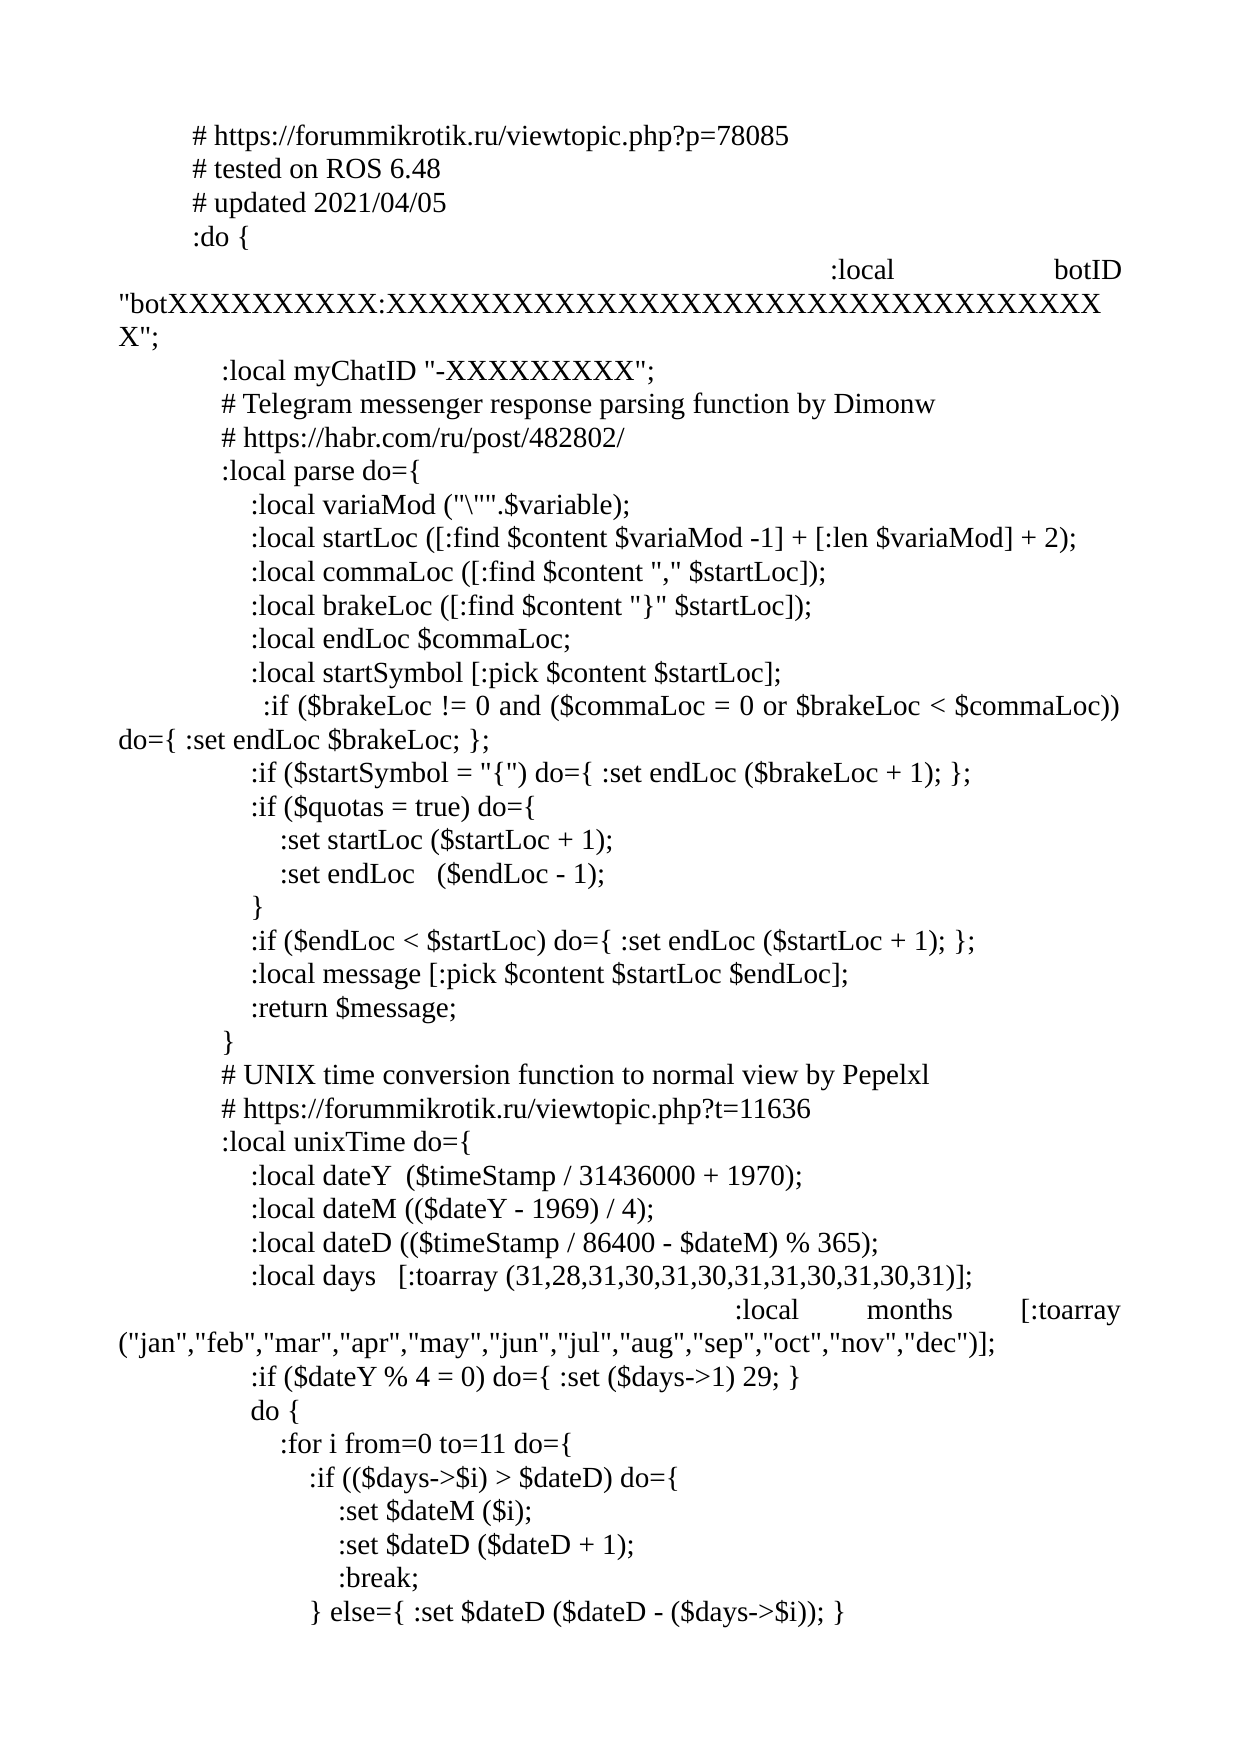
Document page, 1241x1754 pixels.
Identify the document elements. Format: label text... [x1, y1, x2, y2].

text :break; [118, 1560, 1122, 1594]
text :local startSymbol [:pick $content $startLoc]; [118, 655, 1122, 688]
text :if ($startSymbol = "{") do={ :set endLoc ($brakeLoc + 1); }; [118, 755, 1122, 789]
text # https://forummikrotik.ru/viewtopic.php?p=78085 [118, 118, 1122, 152]
text :local parse do={ [118, 453, 1122, 487]
text # Telegram messenger response parsing function by Dimonw [118, 386, 1122, 420]
text :local brakeLoc ([:find $content "}" $startLoc]); [118, 588, 1122, 621]
text # updated 2021/04/05 [118, 185, 1122, 219]
text :local startLoc ([:find $content $variaMod -1] + [:len $variaMod] + 2); [118, 521, 1122, 554]
text :set endLoc ($endLoc - 1); [118, 856, 1122, 889]
text # UNIX time conversion function to normal view by Pepelxl [118, 1057, 1122, 1091]
text # https://habr.com/ru/post/482802/ [118, 420, 1122, 453]
text :if ($brakeLoc != 0 and ($commaLoc = 0 or $brakeLoc < $commaLoc)) do={ :set endLoc $brakeLoc; }; [118, 688, 1122, 755]
text :do { [118, 219, 1122, 252]
text :local message [:pick $content $startLoc $endLoc]; [118, 957, 1122, 990]
text :local unixTime do={ [118, 1124, 1122, 1158]
text :local days [:toarray (31,28,31,30,31,30,31,31,30,31,30,31)]; [118, 1258, 1122, 1292]
text :local dateM (($dateY - 1969) / 4); [118, 1191, 1122, 1225]
text :set $dateM ($i); [118, 1493, 1122, 1527]
text } else={ :set $dateD ($dateD - ($days->$i)); } [118, 1594, 1122, 1627]
text :local months [:toarray ("jan","feb","mar","apr","may","jun","jul","aug","sep","oct","nov","dec")]; [118, 1292, 1122, 1359]
text # tested on ROS 6.48 [118, 152, 1122, 185]
text :return $message; [118, 990, 1122, 1024]
text do { [118, 1393, 1122, 1426]
text :if (($days->$i) > $dateD) do={ [118, 1460, 1122, 1493]
text :if ($dateY % 4 = 0) do={ :set ($days->1) 29; } [118, 1359, 1122, 1393]
text :set $dateD ($dateD + 1); [118, 1527, 1122, 1560]
text :if ($endLoc < $startLoc) do={ :set endLoc ($startLoc + 1); }; [118, 923, 1122, 957]
text } [118, 1024, 1122, 1057]
text :local variaMod ("\"".$variable); [118, 487, 1122, 521]
text :local myChatID "-XXXXXXXXX"; [118, 353, 1122, 386]
text :local commaLoc ([:find $content "," $startLoc]); [118, 554, 1122, 588]
text :set startLoc ($startLoc + 1); [118, 822, 1122, 856]
text :local dateY ($timeStamp / 31436000 + 1970); [118, 1158, 1122, 1191]
text :if ($quotas = true) do={ [118, 789, 1122, 822]
text :for i from=0 to=11 do={ [118, 1426, 1122, 1460]
text # https://forummikrotik.ru/viewtopic.php?t=11636 [118, 1091, 1122, 1124]
text :local dateD (($timeStamp / 86400 - $dateM) % 365); [118, 1225, 1122, 1258]
text :local endLoc $commaLoc; [118, 621, 1122, 655]
text :local botID "botXXXXXXXXXX:XXXXXXXXXXXXXXXXXXXXXXXXXXXXXXXXXXX"; [118, 252, 1122, 353]
text } [118, 889, 1122, 923]
